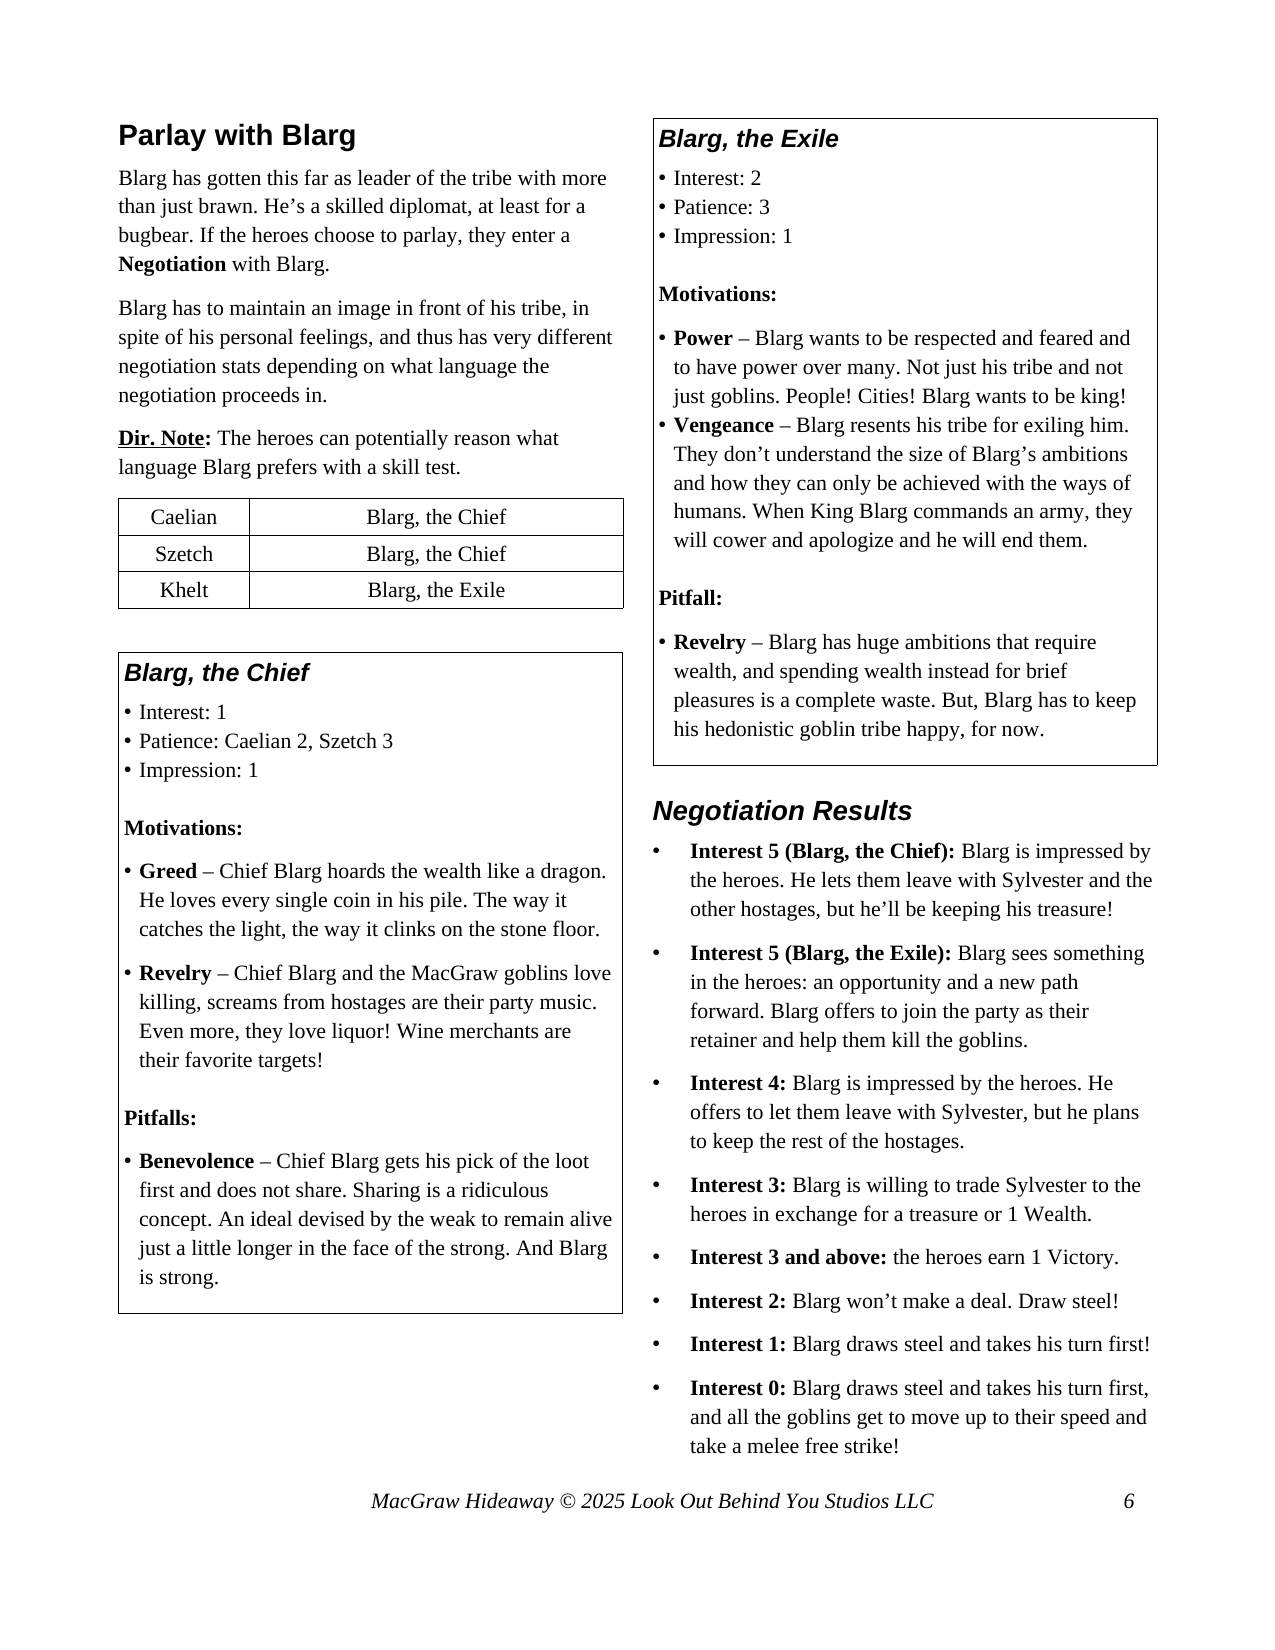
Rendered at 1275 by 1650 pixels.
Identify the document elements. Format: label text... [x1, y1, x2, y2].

table_header Caelian [119, 499, 249, 535]
list Interest 5 (Blarg, the Exile): Blarg sees something in the heroes: an opportunity and a new path forward. Blarg offers to join the party as their retainer and help them kill the goblins. [652, 940, 1157, 1052]
table_header Blarg, the Exile Interest: 2 Patience: 3 Impression: 1 Motivations: Power – Blarg wants to be respected and feared and to have power over many. Not just his tribe and not just goblins. People! Cities! Blarg wants to be king! Vengeance – Blarg resents his tribe for exiling him. They don’t understand the size of Blarg’s ambitions and how they can only be achieved with the ways of humans. When King Blarg commands an army, they will cower and apologize and he will end them. Pitfall: Revelry – Blarg has huge ambitions that require wealth, and spending wealth instead for brief pleasures is a complete waste. But, Blarg has to keep his hedonistic goblin tribe happy, for now. [654, 119, 1157, 765]
list Interest 3: Blarg is willing to trade Sylvester to the heroes in exchange for a treasure or 1 Wealth. [652, 1172, 1157, 1226]
table_cell Szetch [119, 536, 249, 571]
subtitle Parlay with Blarg [118, 118, 622, 152]
list Interest 3 and above: the heroes earn 1 Victory. [652, 1244, 1157, 1269]
table_header Blarg, the Chief Interest: 1 Patience: Caelian 2, Szetch 3 Impression: 1 Motivations: Greed – Chief Blarg hoards the wealth like a dragon. He loves every single coin in his pile. The way it catches the light, the way it clinks on the stone floor. Revelry – Chief Blarg and the MacGraw goblins love killing, screams from hostages are their party music. Even more, they love liquor! Wine merchants are their favorite targets! Pitfalls: Benevolence – Chief Blarg gets his pick of the loot first and does not share. Sharing is a ridiculous concept. An ideal devised by the weak to remain alive just a little longer in the face of the strong. And Blarg is strong. [119, 653, 622, 1313]
list Interest 0: Blarg draws steel and takes his turn first, and all the goblins get to move up to their speed and take a melee free strike! [652, 1375, 1157, 1458]
list Interest 2: Blarg won’t make a deal. Draw steel! [652, 1288, 1157, 1313]
table_cell Blarg, the Chief [250, 536, 623, 571]
list Interest 1: Blarg draws steel and takes his turn first! [652, 1331, 1157, 1357]
text Blarg has to maintain an image in front of his tribe, in spite of his personal feelings, and thus has very different negotiation stats depending on what language the negotiation proceeds in. [118, 295, 622, 407]
table_header Blarg, the Chief [250, 499, 623, 535]
table_cell Blarg, the Exile [250, 572, 623, 608]
text Blarg has gotten this far as leader of the tribe with more than just brawn. He’s a skilled diplomat, at least for a bugbear. If the heroes choose to parlay, they enter a Negotiation with Blarg. [118, 164, 622, 277]
list Interest 5 (Blarg, the Chief): Blarg is impressed by the heroes. He lets them leave with Sylvester and the other hostages, but he’ll be keeping his treasure! [652, 838, 1157, 922]
list Interest 4: Blarg is impressed by the heroes. He offers to let them leave with Sylvester, but he plans to keep the rest of the hostages. [652, 1070, 1157, 1153]
text Dir. Note: The heroes can potentially reason what language Blarg prefers with a skill test. [118, 425, 622, 479]
subtitle Negotiation Results [652, 794, 1157, 826]
table_cell Khelt [119, 572, 249, 608]
